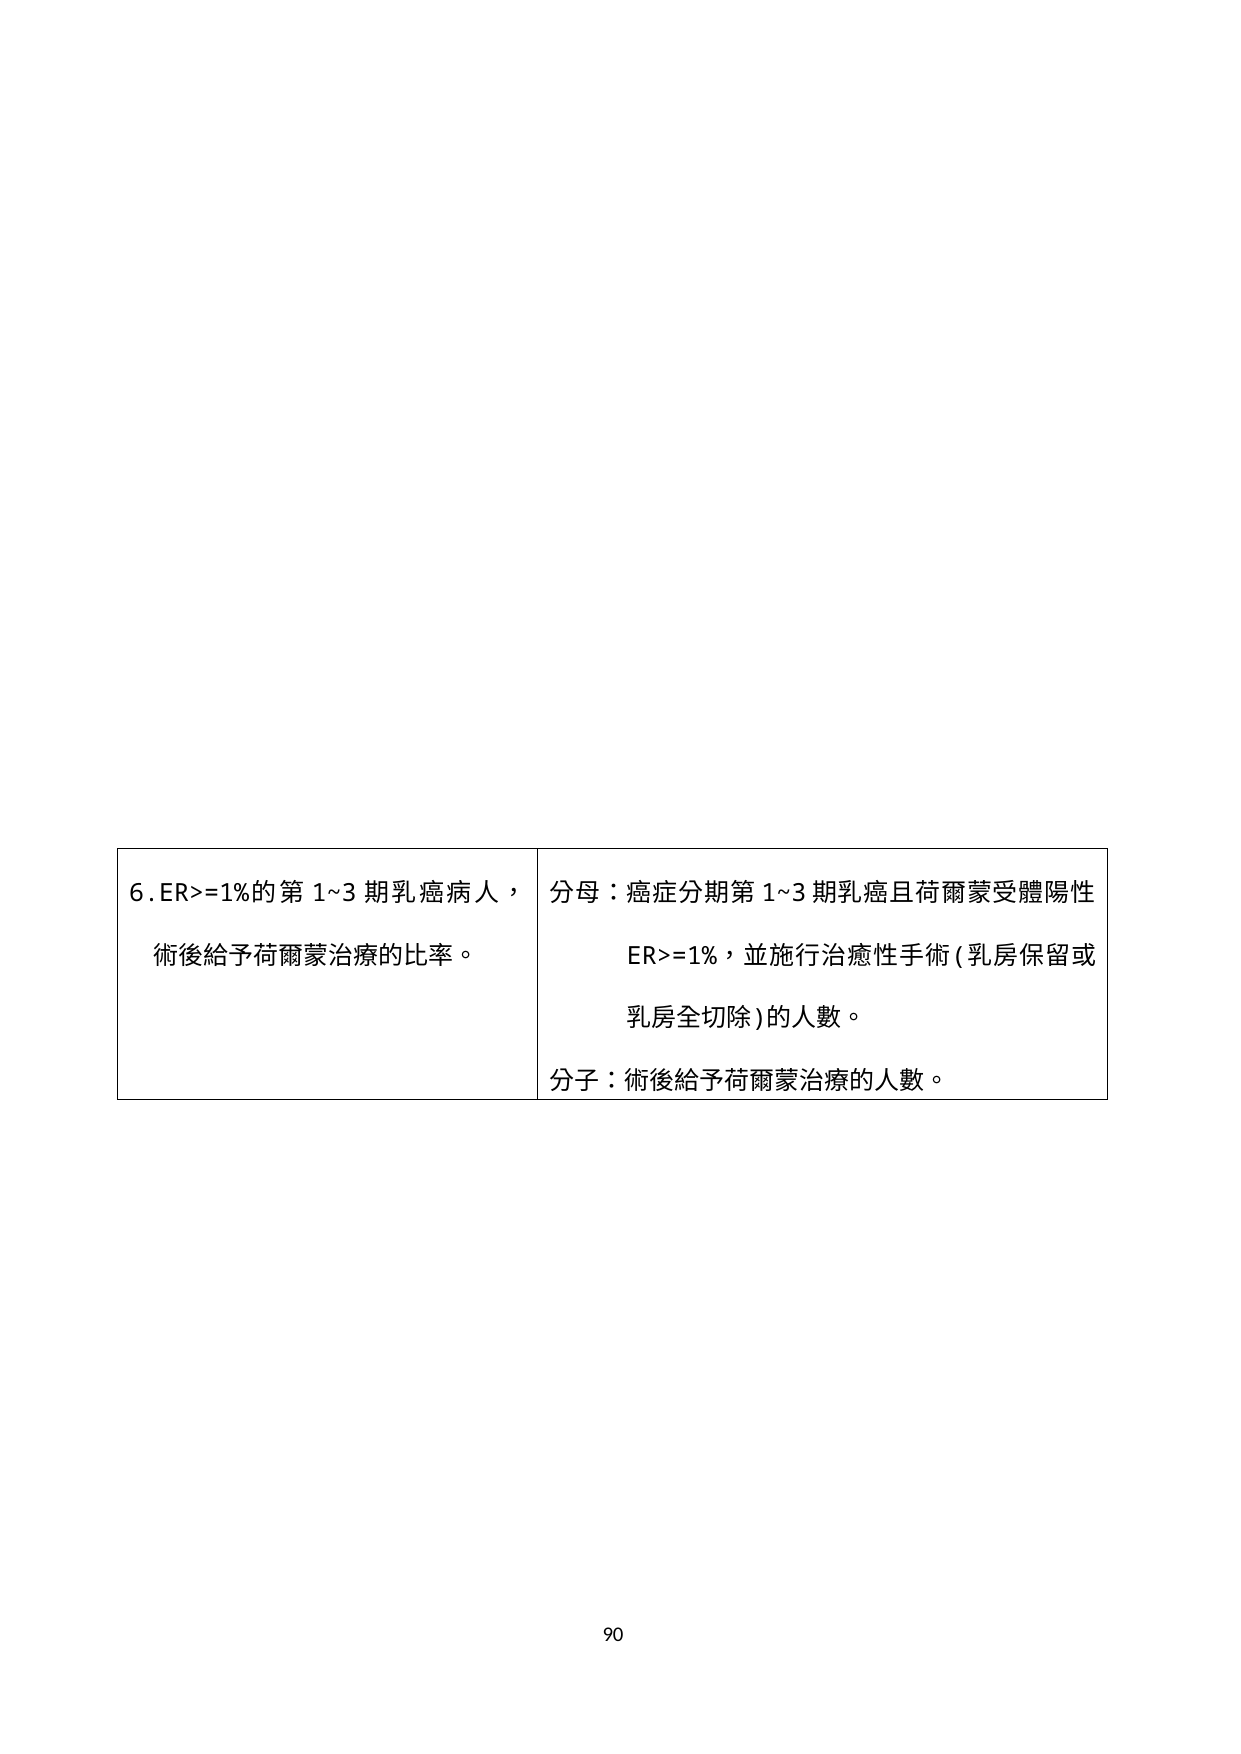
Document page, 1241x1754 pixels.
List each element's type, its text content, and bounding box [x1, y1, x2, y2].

table_cell 6.ER>=1%的第1~3期乳癌病人，術後給予荷爾蒙治療的比率。 [118, 849, 537, 1099]
table_cell 分母：癌症分期第1~3期乳癌且荷爾蒙受體陽性ER>=1%，並施行治癒性手術(乳房保留或乳房全切除)的人數。 分子：術後給予荷爾蒙治療的人數。 [538, 849, 1107, 1099]
